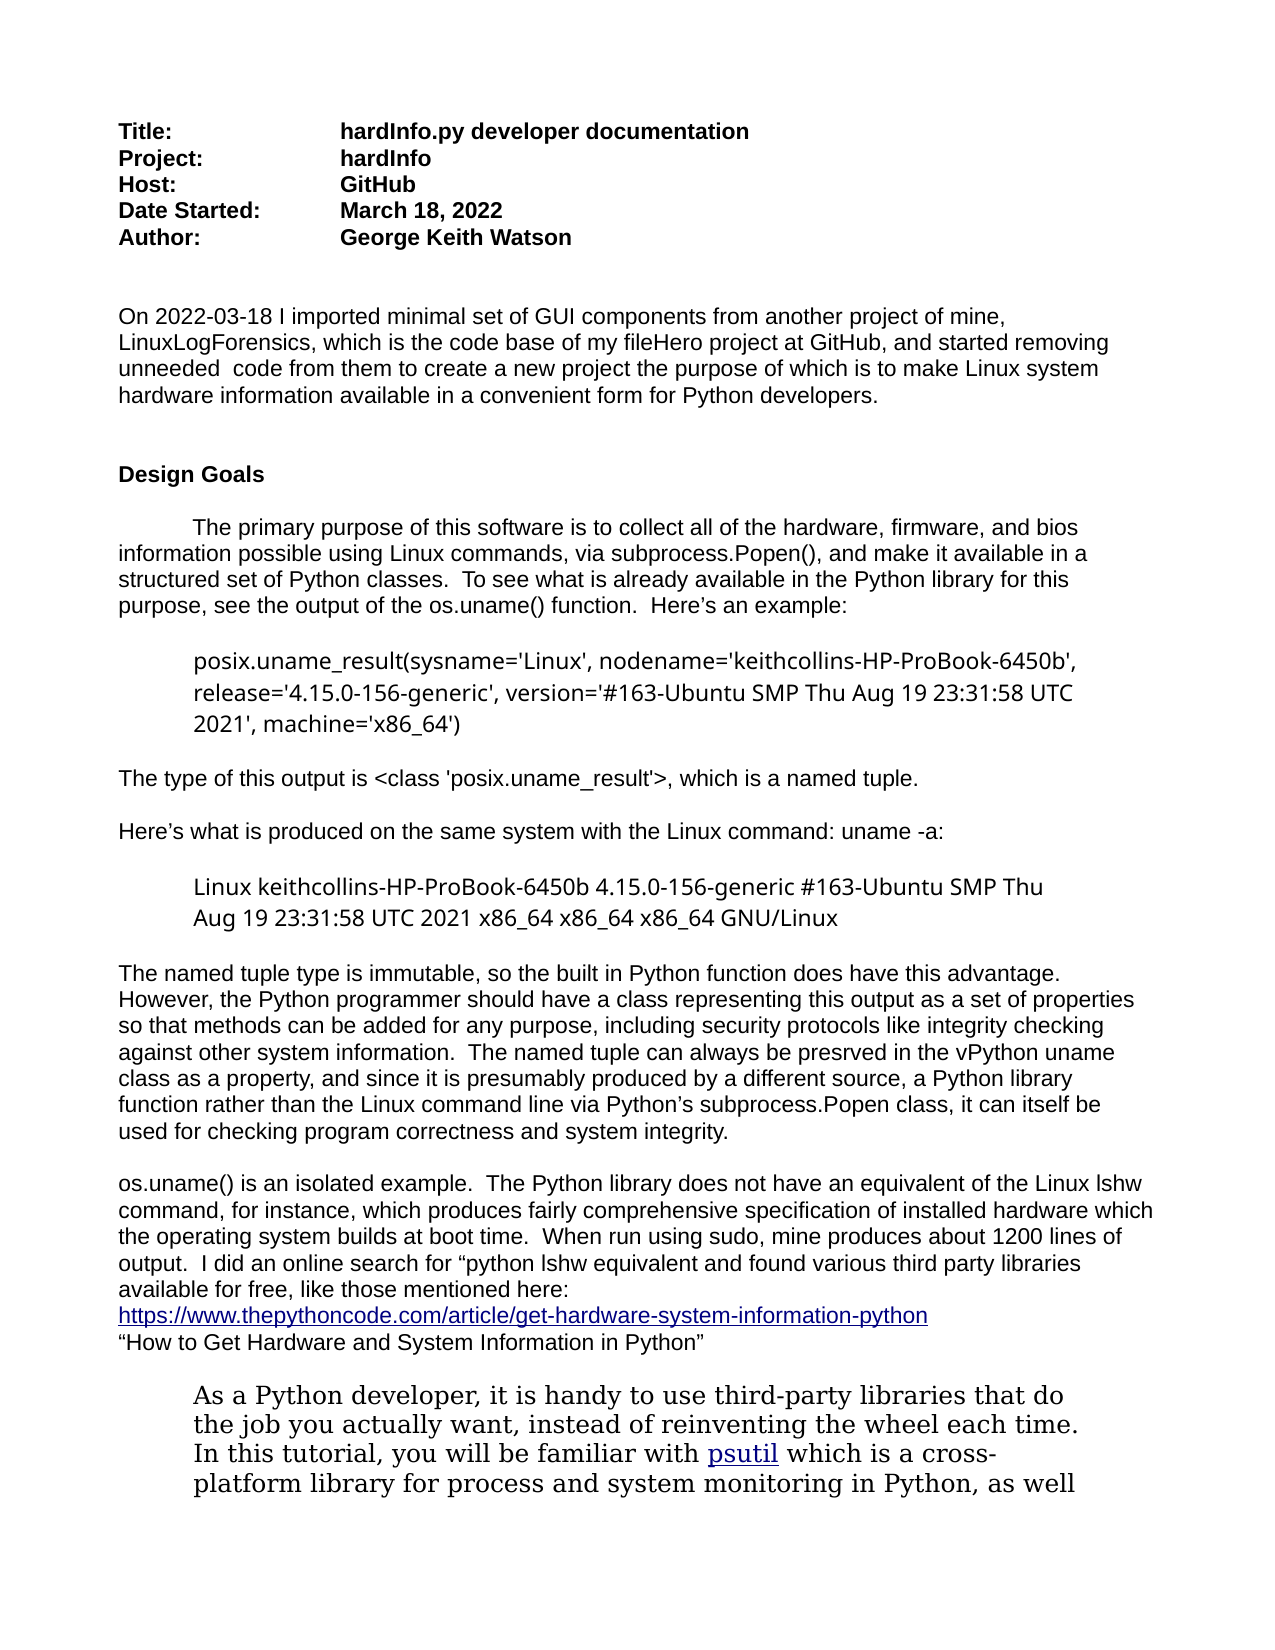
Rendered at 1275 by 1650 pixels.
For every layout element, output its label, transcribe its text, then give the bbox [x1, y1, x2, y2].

text Date Started: March 18, 2022 [118, 197, 1157, 223]
text Here’s what is produced on the same system with the Linux command: uname -a: [118, 818, 1157, 844]
text On 2022-03-18 I imported minimal set of GUI components from another project of mine, LinuxLogForensics, which is the code base of my fileHero project at GitHub, and started removing unneeded code from them to create a new project the purpose of which is to make Linux system hardware information available in a convenient form for Python developers. [118, 303, 1157, 408]
text The named tuple type is immutable, so the built in Python function does have this advantage. However, the Python programmer should have a class representing this output as a set of properties so that methods can be added for any purpose, including security protocols like integrity checking against other system information. The named tuple can always be presrved in the vPython uname class as a property, and since it is presumably produced by a different source, a Python library function rather than the Linux command line via Python’s subprocess.Popen class, it can itself be used for checking program correctness and system integrity. [118, 959, 1157, 1144]
text os.uname() is an isolated example. The Python library does not have an equivalent of the Linux lshw command, for instance, which produces fairly comprehensive specification of installed hardware which the operating system builds at boot time. When run using sudo, mine produces about 1200 lines of output. I did an online search for “python lshw equivalent and found various third party libraries available for free, like those mentioned here: [118, 1170, 1157, 1302]
text Design Goals [118, 461, 1157, 487]
text Project: hardInfo [118, 144, 1157, 171]
text Author: George Keith Watson [118, 223, 1157, 250]
text As a Python developer, it is handy to use third-party libraries that do the job you actually want, instead of reinventing the wheel each time. In this tutorial, you will be familiar with psutil which is a cross-platform library for process and system monitoring in Python, as well [193, 1381, 1082, 1498]
text https://www.thepythoncode.com/article/get-hardware-system-information-python [118, 1302, 1157, 1328]
text The type of this output is <class 'posix.uname_result'>, which is a named tuple. [118, 765, 1157, 792]
text Title: hardInfo.py developer documentation [118, 118, 1157, 144]
text Linux keithcollins-HP-ProBook-6450b 4.15.0-156-generic #163-Ubuntu SMP Thu Aug 19 23:31:58 UTC 2021 x86_64 x86_64 x86_64 GNU/Linux [193, 871, 1082, 933]
text “How to Get Hardware and System Information in Python” [118, 1328, 1157, 1355]
text Host: GitHub [118, 171, 1157, 197]
text posix.uname_result(sysname='Linux', nodename='keithcollins-HP-ProBook-6450b', release='4.15.0-156-generic', version='#163-Ubuntu SMP Thu Aug 19 23:31:58 UTC 2021', machine='x86_64') [193, 645, 1082, 739]
text The primary purpose of this software is to collect all of the hardware, firmware, and bios information possible using Linux commands, via subprocess.Popen(), and make it available in a structured set of Python classes. To see what is already available in the Python library for this purpose, see the output of the os.uname() function. Here’s an example: [118, 513, 1157, 619]
